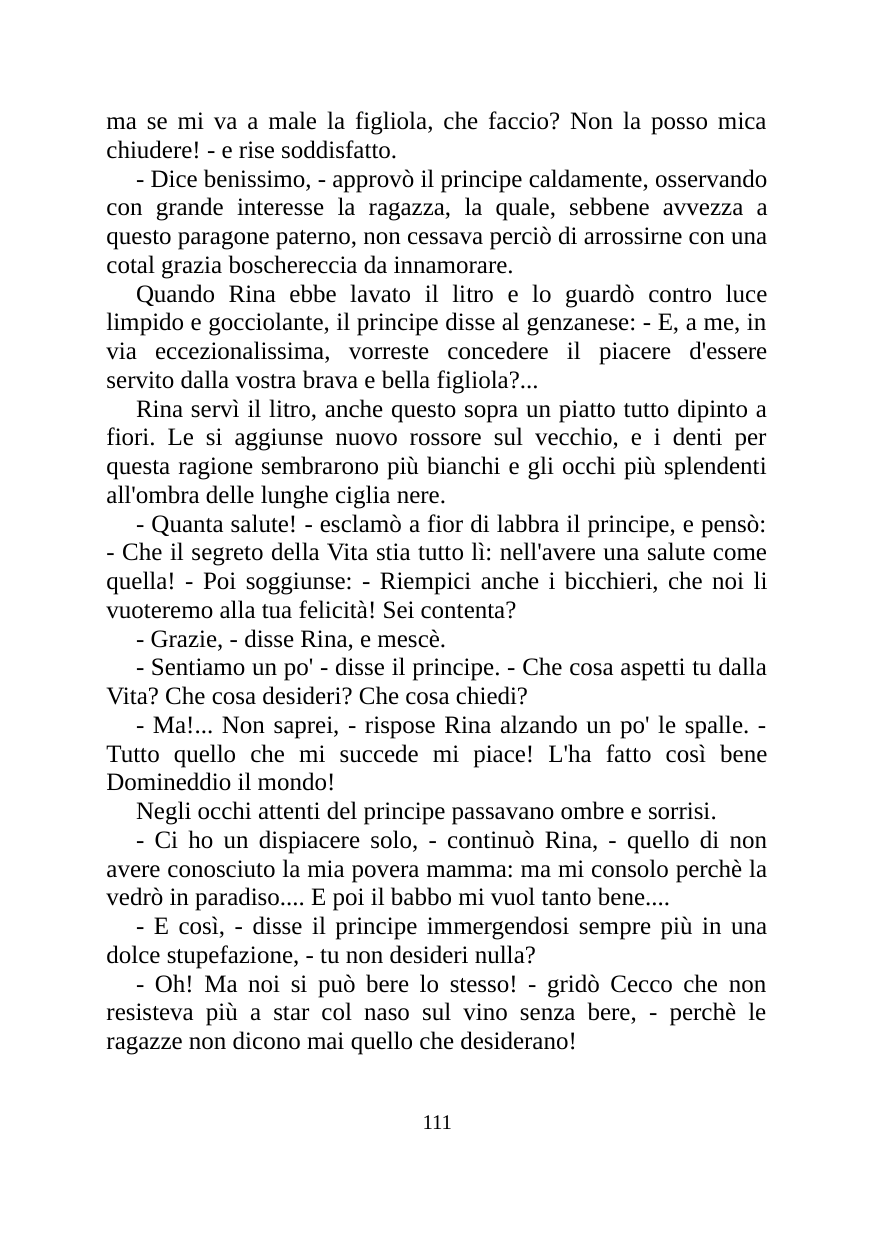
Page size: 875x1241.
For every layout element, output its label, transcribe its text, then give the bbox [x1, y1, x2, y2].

text - Oh! Ma noi si può bere lo stesso! - gridò Cecco che non resisteva più a star col naso sul vino senza bere, - perchè le ragazze non dicono mai quello che desiderano! [106, 969, 768, 1055]
text Rina servì il litro, anche questo sopra un piatto tutto dipinto a fiori. Le si aggiunse nuovo rossore sul vecchio, e i denti per questa ragione sembrarono più bianchi e gli occhi più splendenti all'ombra delle lunghe ciglia nere. [106, 394, 768, 509]
text ma se mi va a male la figliola, che faccio? Non la posso mica chiudere! - e rise soddisfatto. [106, 106, 768, 164]
text - Quanta salute! - esclamò a fior di labbra il principe, e pensò: - Che il segreto della Vita stia tutto lì: nell'avere una salute come quella! - Poi soggiunse: - Riempici anche i bicchieri, che noi li vuoteremo alla tua felicità! Sei contenta? [106, 509, 768, 624]
text - Ci ho un dispiacere solo, - continuò Rina, - quello di non avere conosciuto la mia povera mamma: ma mi consolo perchè la vedrò in paradiso.... E poi il babbo mi vuol tanto bene.... [106, 825, 768, 911]
text - Dice benissimo, - approvò il principe caldamente, osservando con grande interesse la ragazza, la quale, sebbene avvezza a questo paragone paterno, non cessava perciò di arrossirne con una cotal grazia boschereccia da innamorare. [106, 164, 768, 279]
text Negli occhi attenti del principe passavano ombre e sorrisi. [106, 796, 768, 825]
text Quando Rina ebbe lavato il litro e lo guardò contro luce limpido e gocciolante, il principe disse al genzanese: - E, a me, in via eccezionalissima, vorreste concedere il piacere d'essere servito dalla vostra brava e bella figliola?... [106, 279, 768, 394]
text - Grazie, - disse Rina, e mescè. [106, 624, 768, 652]
text - Sentiamo un po' - disse il principe. - Che cosa aspetti tu dalla Vita? Che cosa desideri? Che cosa chiedi? [106, 652, 768, 710]
text - E così, - disse il principe immergendosi sempre più in una dolce stupefazione, - tu non desideri nulla? [106, 911, 768, 969]
text - Ma!... Non saprei, - rispose Rina alzando un po' le spalle. - Tutto quello che mi succede mi piace! L'ha fatto così bene Domineddio il mondo! [106, 710, 768, 796]
